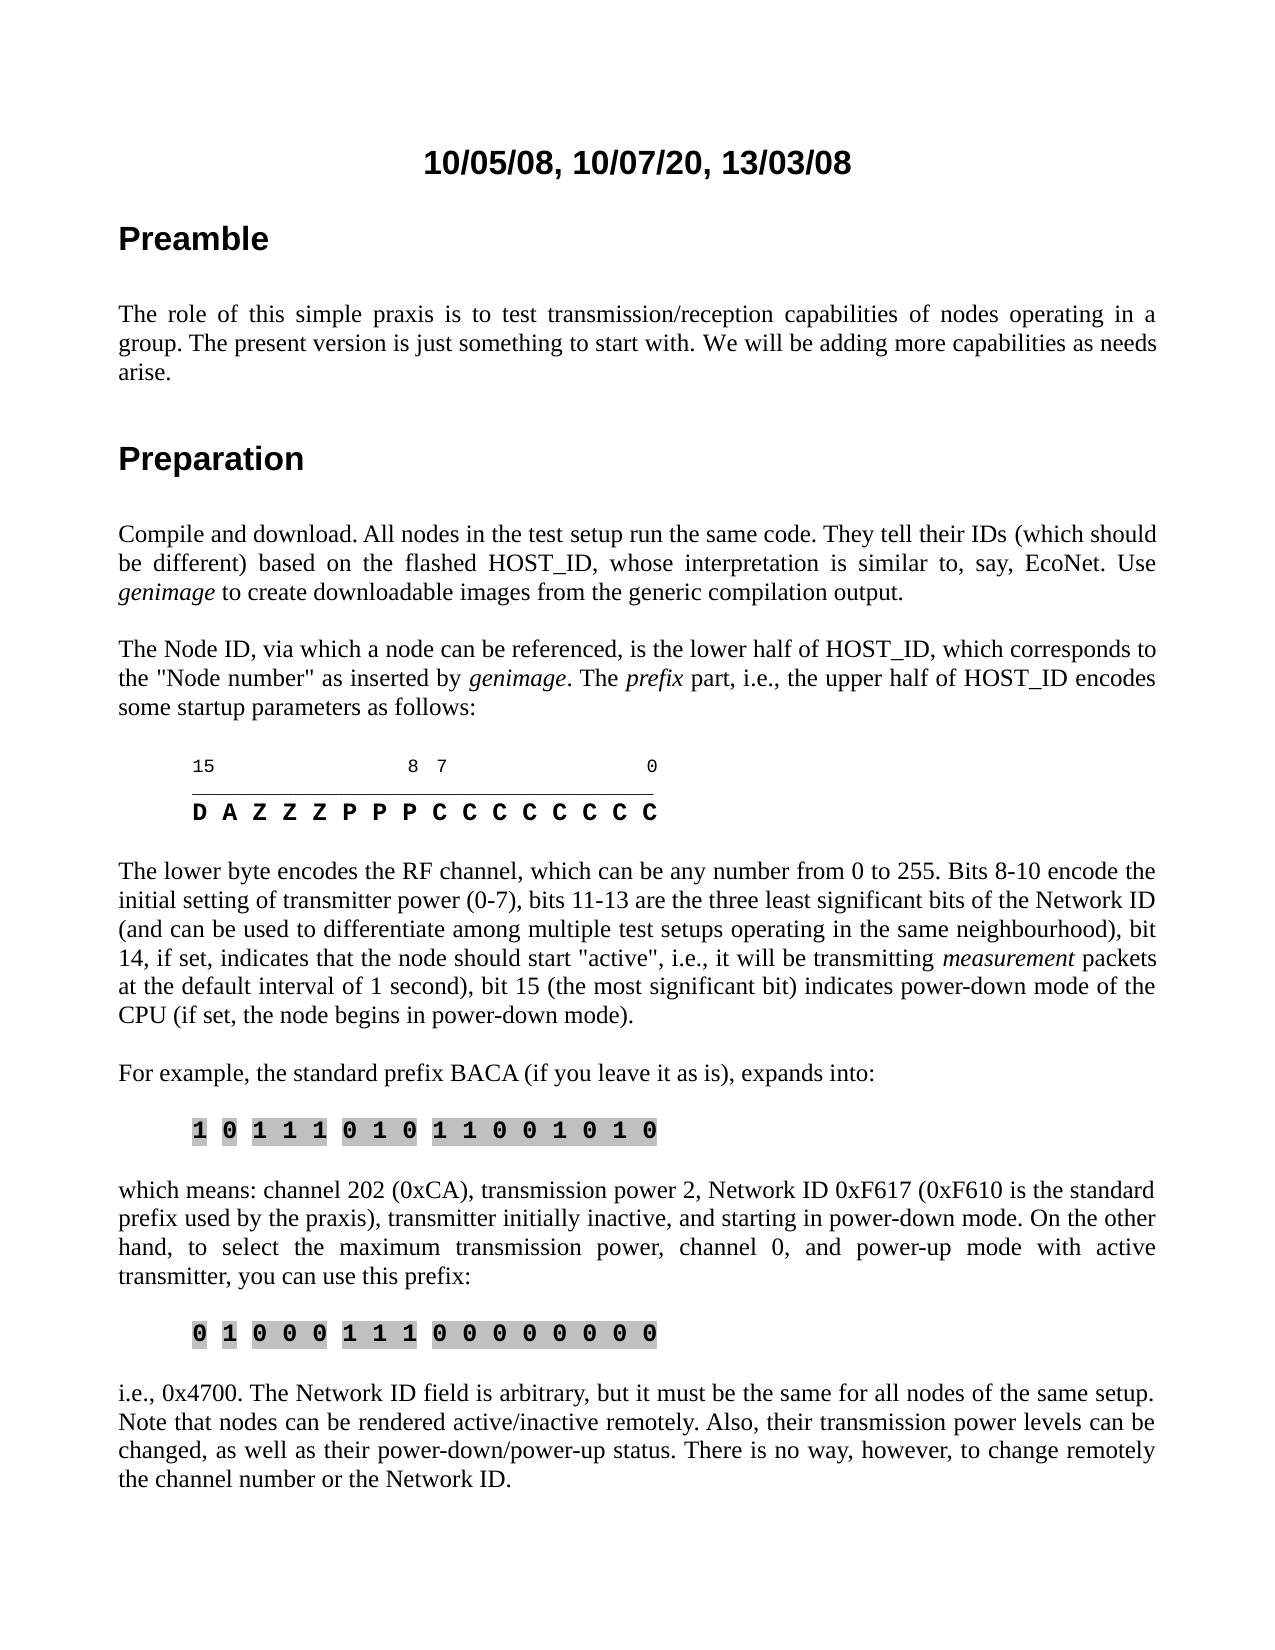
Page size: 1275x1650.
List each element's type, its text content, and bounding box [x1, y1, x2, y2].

text 15 8 7 0 [118, 749, 1157, 778]
text 0 1 0 0 0 1 1 1 0 0 0 0 0 0 0 0 [118, 1318, 1157, 1349]
text The lower byte encodes the RF channel, which can be any number from 0 to 255. Bits 8-10 encode the initial setting of transmitter power (0-7), bits 11-13 are the three least significant bits of the Network ID (and can be used to differentiate among multiple test setups operating in the same neighbourhood), bit 14, if set, indicates that the node should start "active", i.e., it will be transmitting measurement packets at the default interval of 1 second), bit 15 (the most significant bit) indicates power-down mode of the CPU (if set, the node begins in power-down mode). [118, 856, 1157, 1029]
text _________________________________________ [118, 778, 1157, 799]
subtitle 10/05/08, 10/07/20, 13/03/08 [118, 143, 1157, 182]
text which means: channel 202 (0xCA), transmission power 2, Network ID 0xF617 (0xF610 is the standard prefix used by the praxis), transmitter initially inactive, and starting in power-down mode. On the other hand, to select the maximum transmission power, channel 0, and power-up mode with active transmitter, you can use this prefix: [118, 1175, 1157, 1290]
text D A Z Z Z P P P C C C C C C C C [118, 799, 1157, 828]
text The Node ID, via which a node can be referenced, is the lower half of HOST_ID, which corresponds to the "Node number" as inserted by genimage. The prefix part, i.e., the upper half of HOST_ID encodes some startup parameters as follows: [118, 634, 1157, 720]
text Compile and download. All nodes in the test setup run the same code. They tell their IDs (which should be different) based on the flashed HOST_ID, whose interpretation is similar to, say, EcoNet. Use genimage to create downloadable images from the generic compilation output. [118, 519, 1157, 605]
subtitle Preparation [118, 439, 1157, 478]
subtitle Preamble [118, 219, 1157, 258]
text The role of this simple praxis is to test transmission/reception capabilities of nodes operating in a group. The present version is just something to start with. We will be adding more capabilities as needs arise. [118, 299, 1157, 385]
text i.e., 0x4700. The Network ID field is arbitrary, but it must be the same for all nodes of the same setup. Note that nodes can be rendered active/inactive remotely. Also, their transmission power levels can be changed, as well as their power-down/power-up status. There is no way, however, to change remotely the channel number or the Network ID. [118, 1378, 1157, 1493]
text 1 0 1 1 1 0 1 0 1 1 0 0 1 0 1 0 [118, 1115, 1157, 1146]
text For example, the standard prefix BACA (if you leave it as is), expands into: [118, 1058, 1157, 1086]
